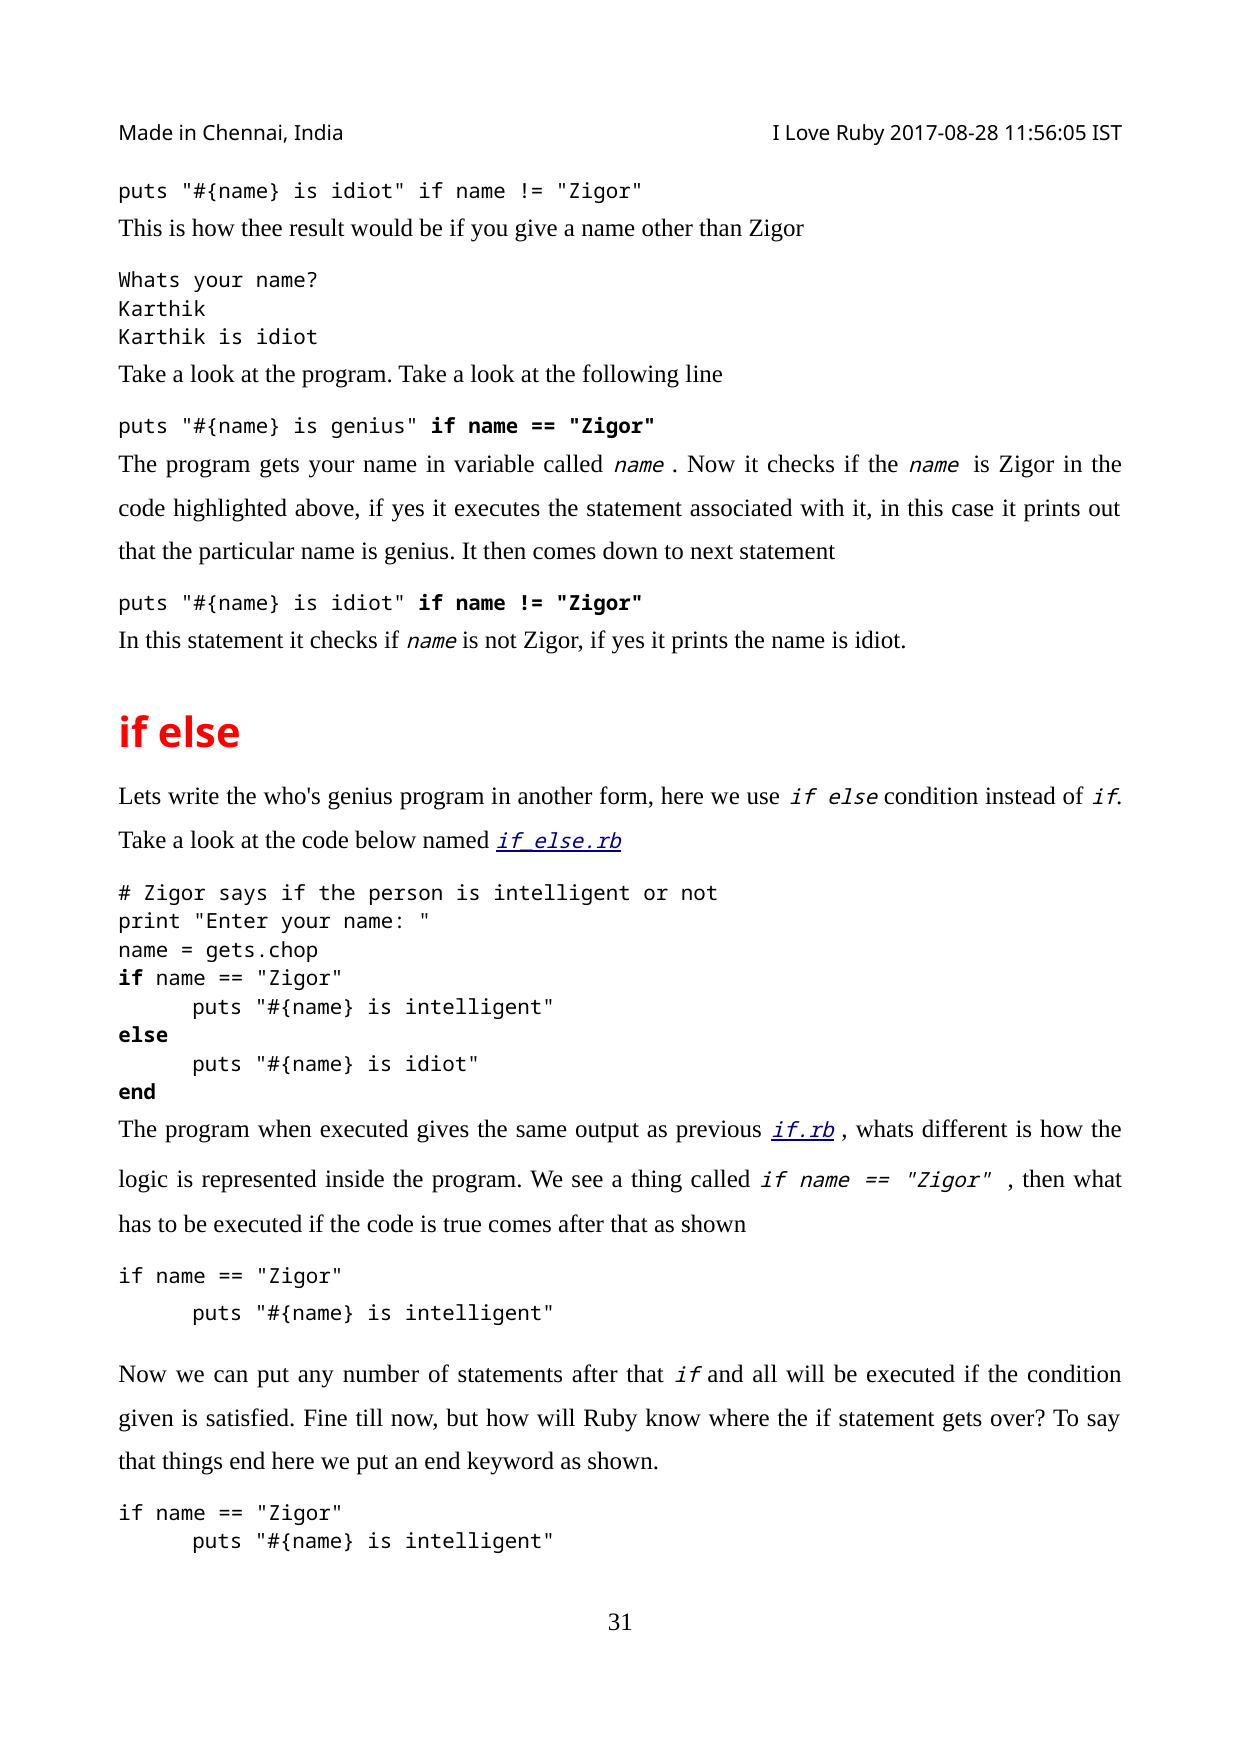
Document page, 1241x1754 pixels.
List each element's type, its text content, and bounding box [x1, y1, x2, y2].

text Lets write the who's genius program in another form, here we use if else condition instead of if. Take a look at the code below named if_else.rb [118, 781, 1122, 854]
text This is how thee result would be if you give a name other than Zigor [118, 213, 1122, 242]
text The program when executed gives the same output as previous if.rb , whats different is how the logic is represented inside the program. We see a thing called if name == "Zigor" , then what has to be executed if the code is true comes after that as shown [118, 1114, 1122, 1238]
text puts "#{name} is genius" if name == "Zigor" [118, 411, 1122, 440]
text puts "#{name} is intelligent" [118, 1298, 1122, 1327]
text # Zigor says if the person is intelligent or not [118, 878, 1122, 906]
text else [118, 1020, 1122, 1049]
text Whats your name? [118, 265, 1122, 294]
text if name == "Zigor" [118, 1498, 1122, 1526]
text Karthik is idiot [118, 322, 1122, 351]
text print "Enter your name: " [118, 906, 1122, 935]
text Take a look at the program. Take a look at the following line [118, 359, 1122, 388]
text puts "#{name} is intelligent" [118, 1526, 1122, 1555]
text puts "#{name} is idiot" if name != "Zigor" [118, 176, 1122, 204]
text puts "#{name} is intelligent" [118, 992, 1122, 1020]
text puts "#{name} is idiot" if name != "Zigor" [118, 588, 1122, 616]
subtitle if else [118, 703, 1122, 760]
text Karthik [118, 294, 1122, 322]
text if name == "Zigor" [118, 1261, 1122, 1290]
text In this statement it checks if name is not Zigor, if yes it prints the name is idiot. [118, 625, 1122, 654]
text end [118, 1077, 1122, 1106]
text The program gets your name in variable called name . Now it checks if the name is Zigor in the code highlighted above, if yes it executes the statement associated with it, in this case it prints out that the particular name is genius. It then comes down to next statement [118, 449, 1122, 564]
text if name == "Zigor" [118, 963, 1122, 992]
text name = gets.chop [118, 935, 1122, 963]
text puts "#{name} is idiot" [118, 1049, 1122, 1077]
text Now we can put any number of statements after that if and all will be executed if the condition given is satisfied. Fine till now, but how will Ruby know where the if statement gets over? To say that things end here we put an end keyword as shown. [118, 1359, 1122, 1474]
